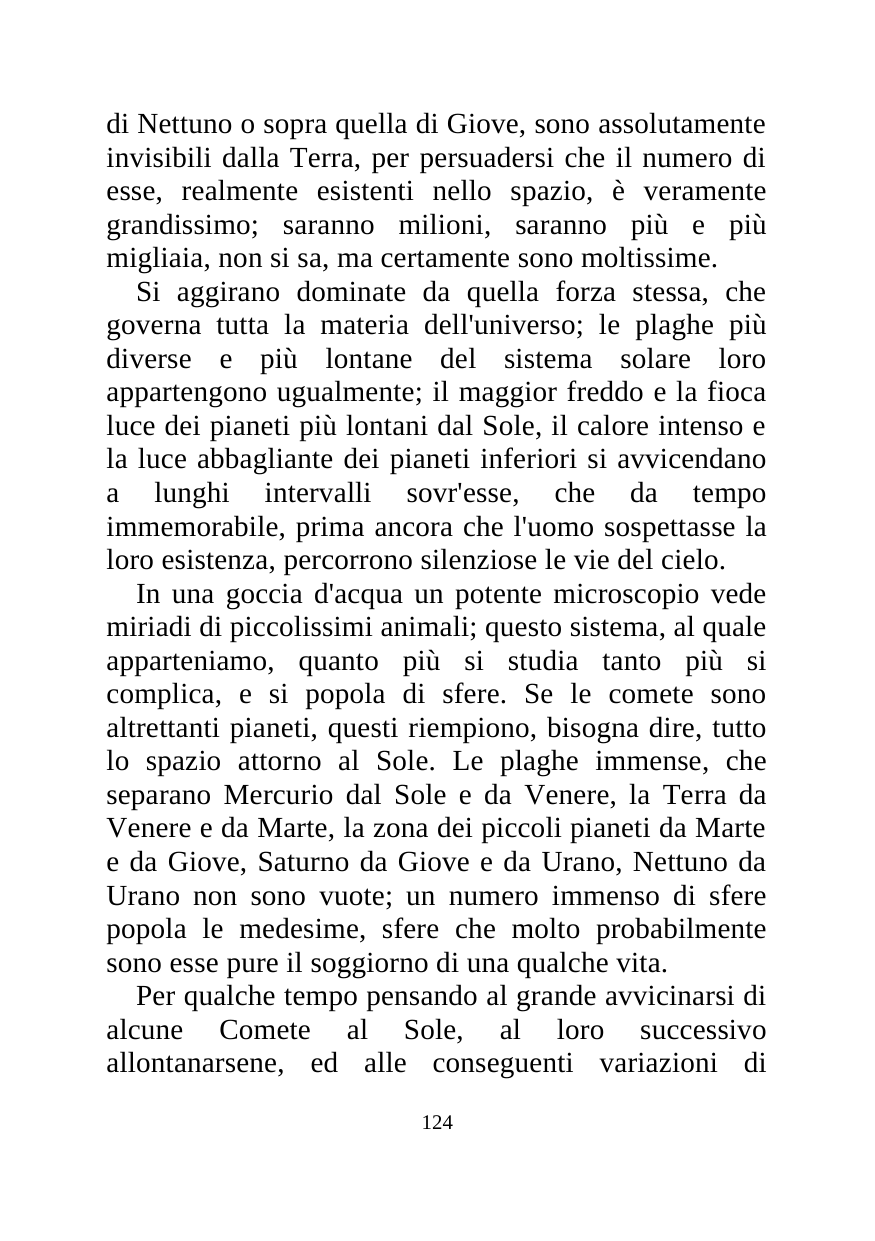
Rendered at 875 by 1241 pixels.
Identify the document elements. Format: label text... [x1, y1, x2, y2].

text di Nettuno o sopra quella di Giove, sono assolutamente invisibili dalla Terra, per persuadersi che il numero di esse, realmente esistenti nello spazio, è veramente grandissimo; saranno milioni, saranno più e più migliaia, non si sa, ma certamente sono moltissime. [106, 106, 768, 274]
text Si aggirano dominate da quella forza stessa, che governa tutta la materia dell'universo; le plaghe più diverse e più lontane del sistema solare loro appartengono ugualmente; il maggior freddo e la fioca luce dei pianeti più lontani dal Sole, il calore intenso e la luce abbagliante dei pianeti inferiori si avvicendano a lunghi intervalli sovr'esse, che da tempo immemorabile, prima ancora che l'uomo sospettasse la loro esistenza, percorrono silenziose le vie del cielo. [106, 274, 768, 576]
text In una goccia d'acqua un potente microscopio vede miriadi di piccolissimi animali; questo sistema, al quale apparteniamo, quanto più si studia tanto più si complica, e si popola di sfere. Se le comete sono altrettanti pianeti, questi riempiono, bisogna dire, tutto lo spazio attorno al Sole. Le plaghe immense, che separano Mercurio dal Sole e da Venere, la Terra da Venere e da Marte, la zona dei piccoli pianeti da Marte e da Giove, Saturno da Giove e da Urano, Nettuno da Urano non sono vuote; un numero immenso di sfere popola le medesime, sfere che molto probabilmente sono esse pure il soggiorno di una qualche vita. [106, 576, 768, 978]
text Per qualche tempo pensando al grande avvicinarsi di alcune Comete al Sole, al loro successivo allontanarsene, ed alle conseguenti variazioni di [106, 978, 768, 1079]
